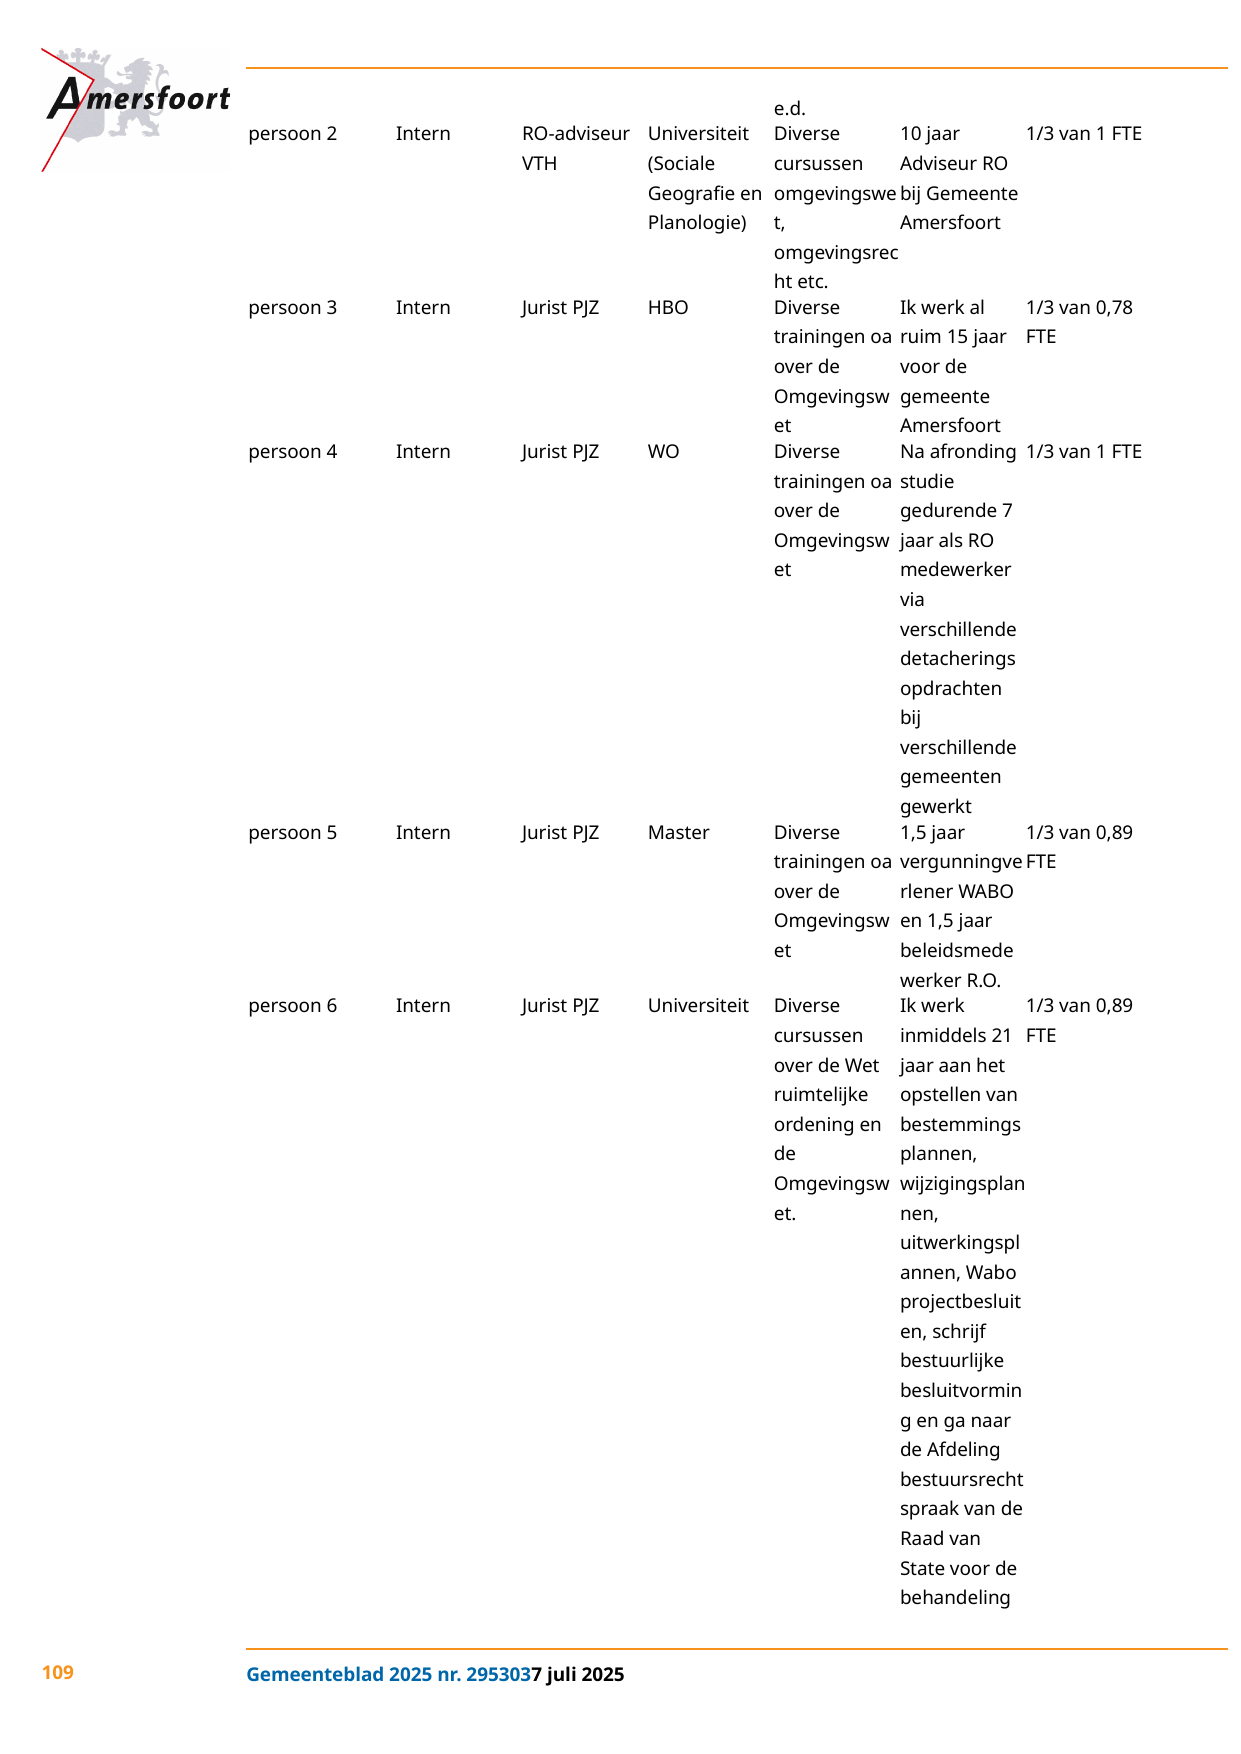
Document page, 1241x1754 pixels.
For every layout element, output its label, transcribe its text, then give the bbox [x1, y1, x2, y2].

table_cell Master [648, 819, 774, 993]
table_cell 1/3 van 0,89 FTE [1026, 819, 1152, 993]
table_cell Jurist PJZ [522, 438, 648, 819]
table_cell [1026, 95, 1152, 121]
table_cell Diverse cursussen over de Wet ruimtelijke ordening en de Omgevingswet. [774, 993, 900, 1610]
table_cell [900, 95, 1026, 121]
table_cell Intern [396, 993, 522, 1610]
table_cell Diverse trainingen oa over de Omgevingswet [774, 819, 900, 993]
table_cell 1/3 van 1 FTE [1026, 121, 1152, 294]
table_cell Ik werk al ruim 15 jaar voor de gemeente Amersfoort [900, 294, 1026, 438]
table_cell 10 jaar Adviseur RO bij Gemeente Amersfoort [900, 121, 1026, 294]
table_cell WO [648, 438, 774, 819]
table_cell [648, 95, 774, 121]
table_cell persoon 6 [248, 993, 396, 1610]
table_cell 1/3 van 0,78 FTE [1026, 294, 1152, 438]
table_cell Diverse cursussen omgevingswet, omgevingsrecht etc. [774, 121, 900, 294]
table_cell Jurist PJZ [522, 294, 648, 438]
table_cell Intern [396, 294, 522, 438]
table_cell [522, 95, 648, 121]
table_cell persoon 3 [248, 294, 396, 438]
table_cell Intern [396, 121, 522, 294]
table_cell 1/3 van 1 FTE [1026, 438, 1152, 819]
table_cell Intern [396, 438, 522, 819]
table_cell 1/3 van 0,89 FTE [1026, 993, 1152, 1610]
table_cell RO-adviseur VTH [522, 121, 648, 294]
table_cell e.d. [774, 95, 900, 121]
table_cell persoon 5 [248, 819, 396, 993]
table_cell Na afronding studie gedurende 7 jaar als RO medewerker via verschillende detacheringsopdrachten bij verschillende gemeenten gewerkt [900, 438, 1026, 819]
table_cell 1,5 jaar vergunningverlener WABO en 1,5 jaar beleidsmedewerker R.O. [900, 819, 1026, 993]
picture [41, 47, 231, 172]
table_cell [396, 95, 522, 121]
table_cell Intern [396, 819, 522, 993]
table_cell Universiteit (Sociale Geografie en Planologie) [648, 121, 774, 294]
table_cell persoon 4 [248, 438, 396, 819]
table_cell Jurist PJZ [522, 993, 648, 1610]
table_cell Jurist PJZ [522, 819, 648, 993]
table_cell Universiteit [648, 993, 774, 1610]
table_cell Diverse trainingen oa over de Omgevingswet [774, 294, 900, 438]
table_cell [248, 95, 396, 121]
table_cell Ik werk inmiddels 21 jaar aan het opstellen van bestemmingsplannen, wijzigingsplannen, uitwerkingsplannen, Wabo projectbesluiten, schrijf bestuurlijke besluitvorming en ga naar de Afdeling bestuursrechtspraak van de Raad van State voor de behandeling [900, 993, 1026, 1610]
table_cell HBO [648, 294, 774, 438]
table_cell persoon 2 [248, 121, 396, 294]
table_cell Diverse trainingen oa over de Omgevingswet [774, 438, 900, 819]
